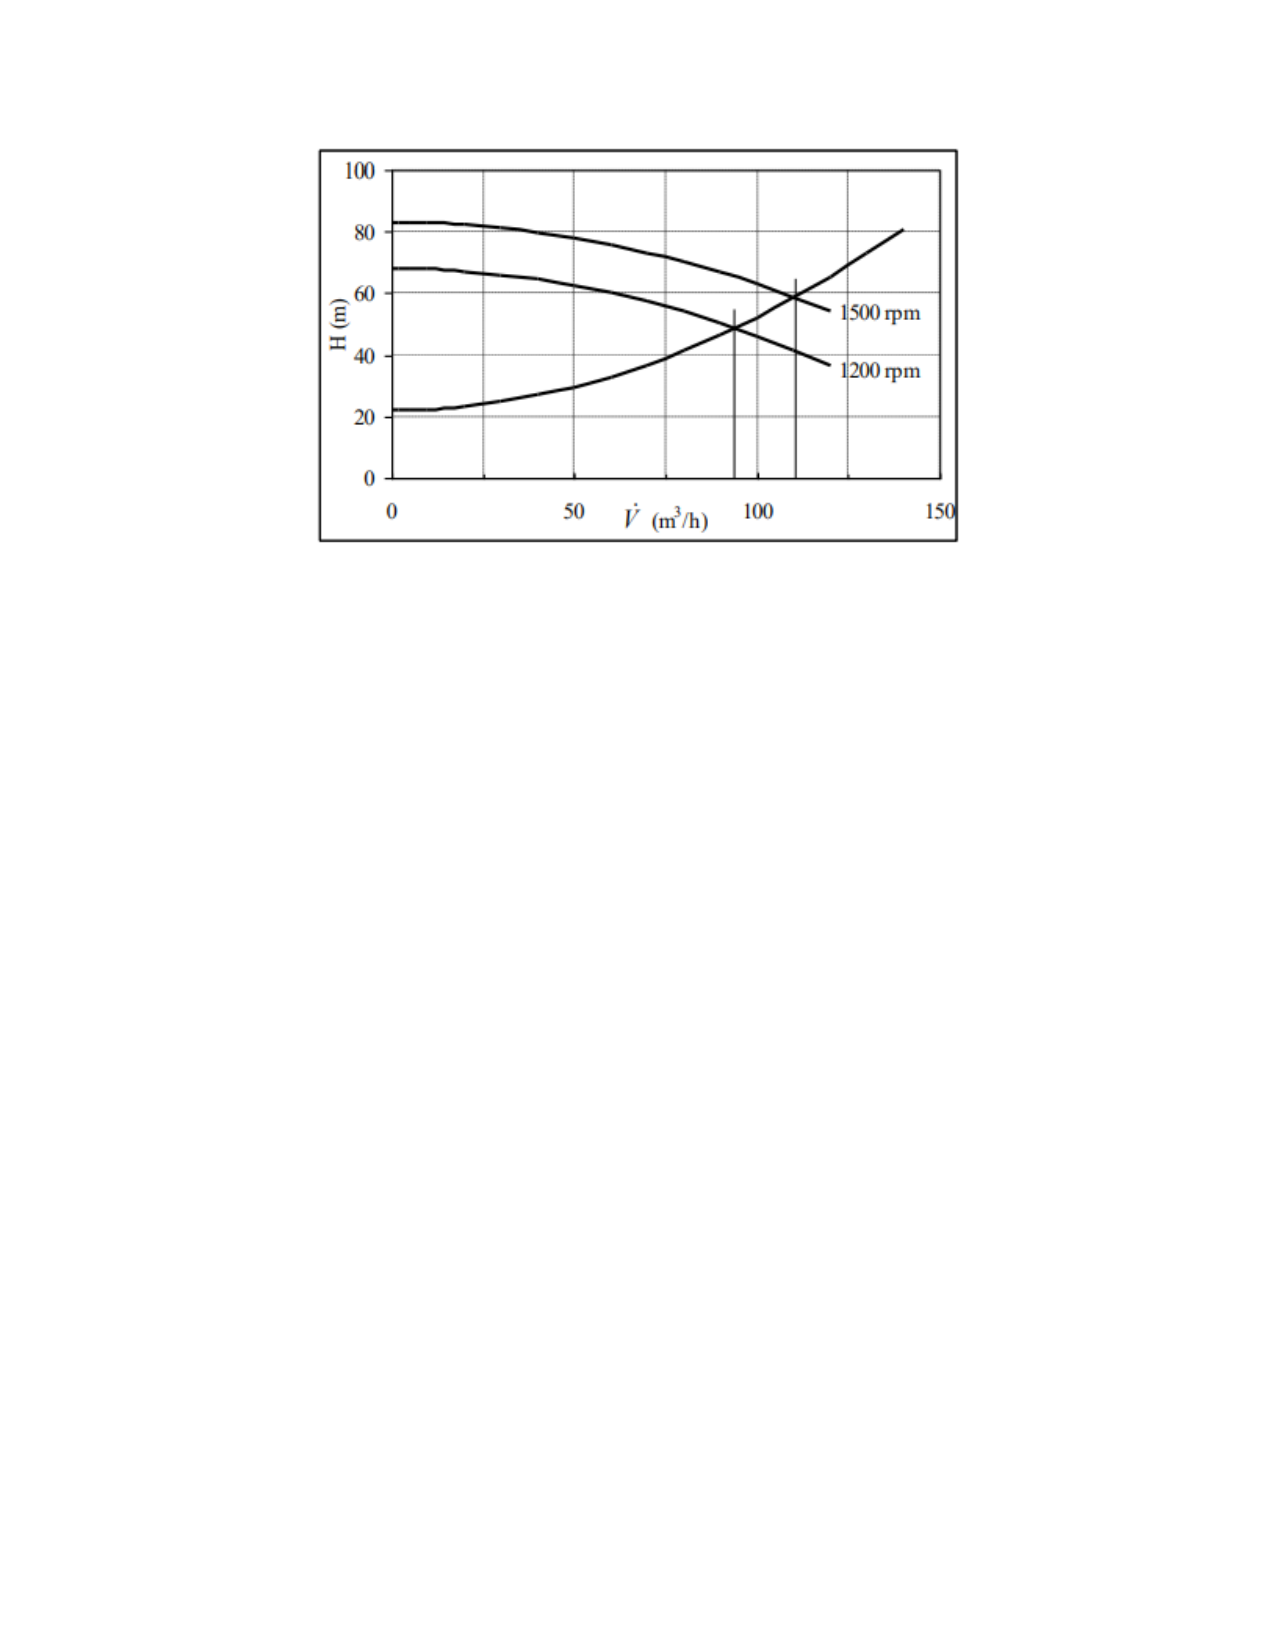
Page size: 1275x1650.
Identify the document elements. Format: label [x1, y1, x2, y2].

picture [301, 118, 974, 583]
